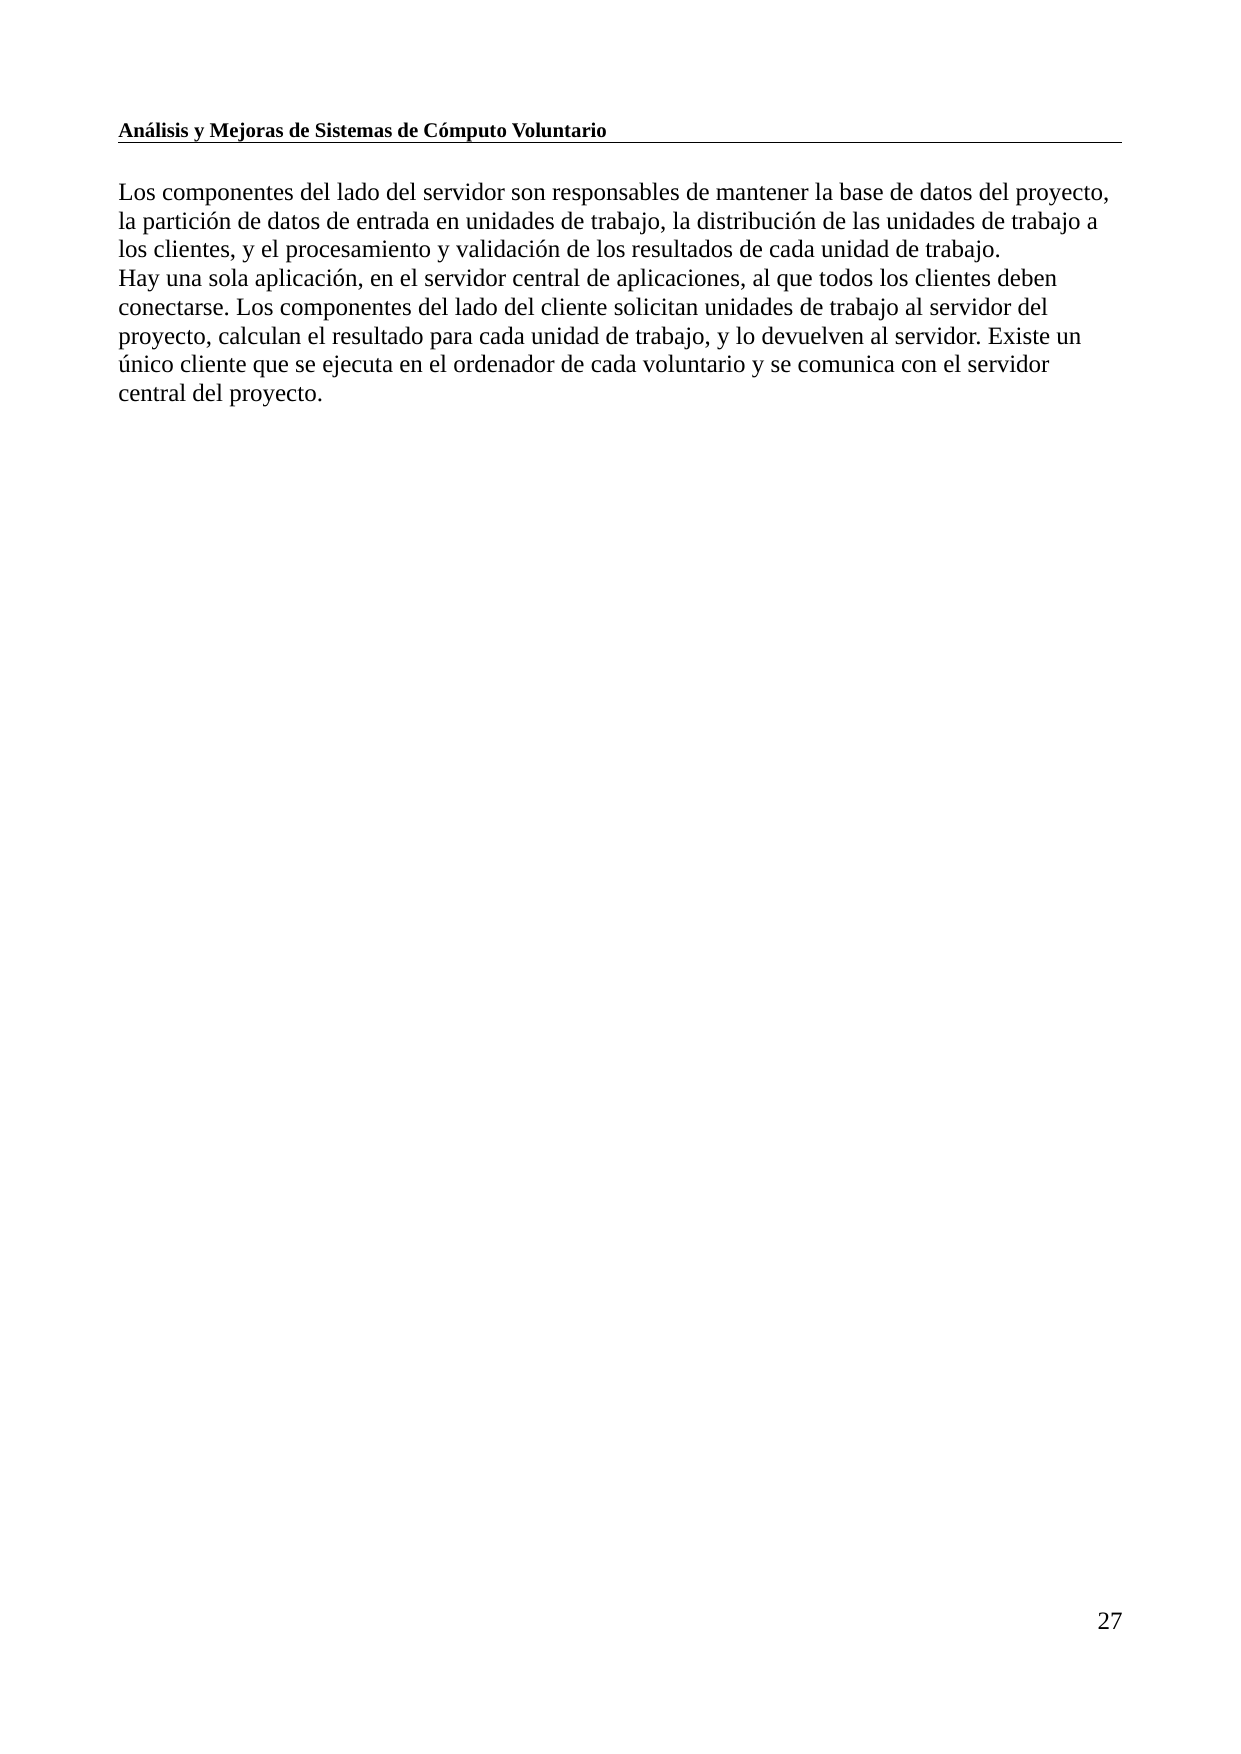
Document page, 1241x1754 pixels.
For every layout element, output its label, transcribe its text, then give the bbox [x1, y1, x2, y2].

text Los componentes del lado del servidor son responsables de mantener la base de datos del proyecto, la partición de datos de entrada en unidades de trabajo, la distribución de las unidades de trabajo a los clientes, y el procesamiento y validación de los resultados de cada unidad de trabajo. Hay una sola aplicación, en el servidor central de aplicaciones, al que todos los clientes deben conectarse. Los componentes del lado del cliente solicitan unidades de trabajo al servidor del proyecto, calculan el resultado para cada unidad de trabajo, y lo devuelven al servidor. Existe un único cliente que se ejecuta en el ordenador de cada voluntario y se comunica con el servidor central del proyecto. [118, 177, 1122, 407]
